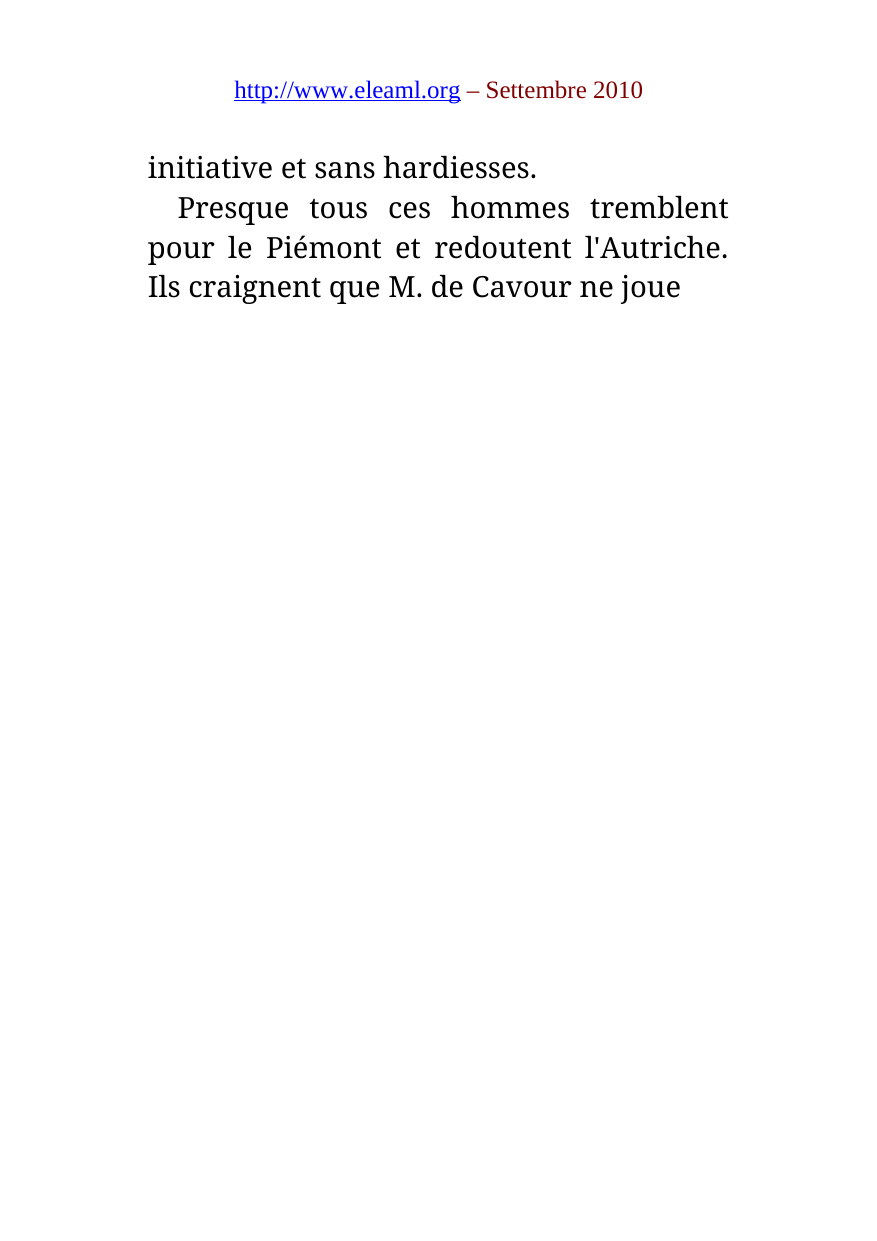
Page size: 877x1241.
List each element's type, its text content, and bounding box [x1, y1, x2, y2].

text Presque tous ces hommes tremblent pour le Piémont et redoutent l'Autriche. Ils craignent que M. de Cavour ne joue [148, 187, 729, 306]
text initiative et sans hardiesses. [148, 148, 729, 187]
